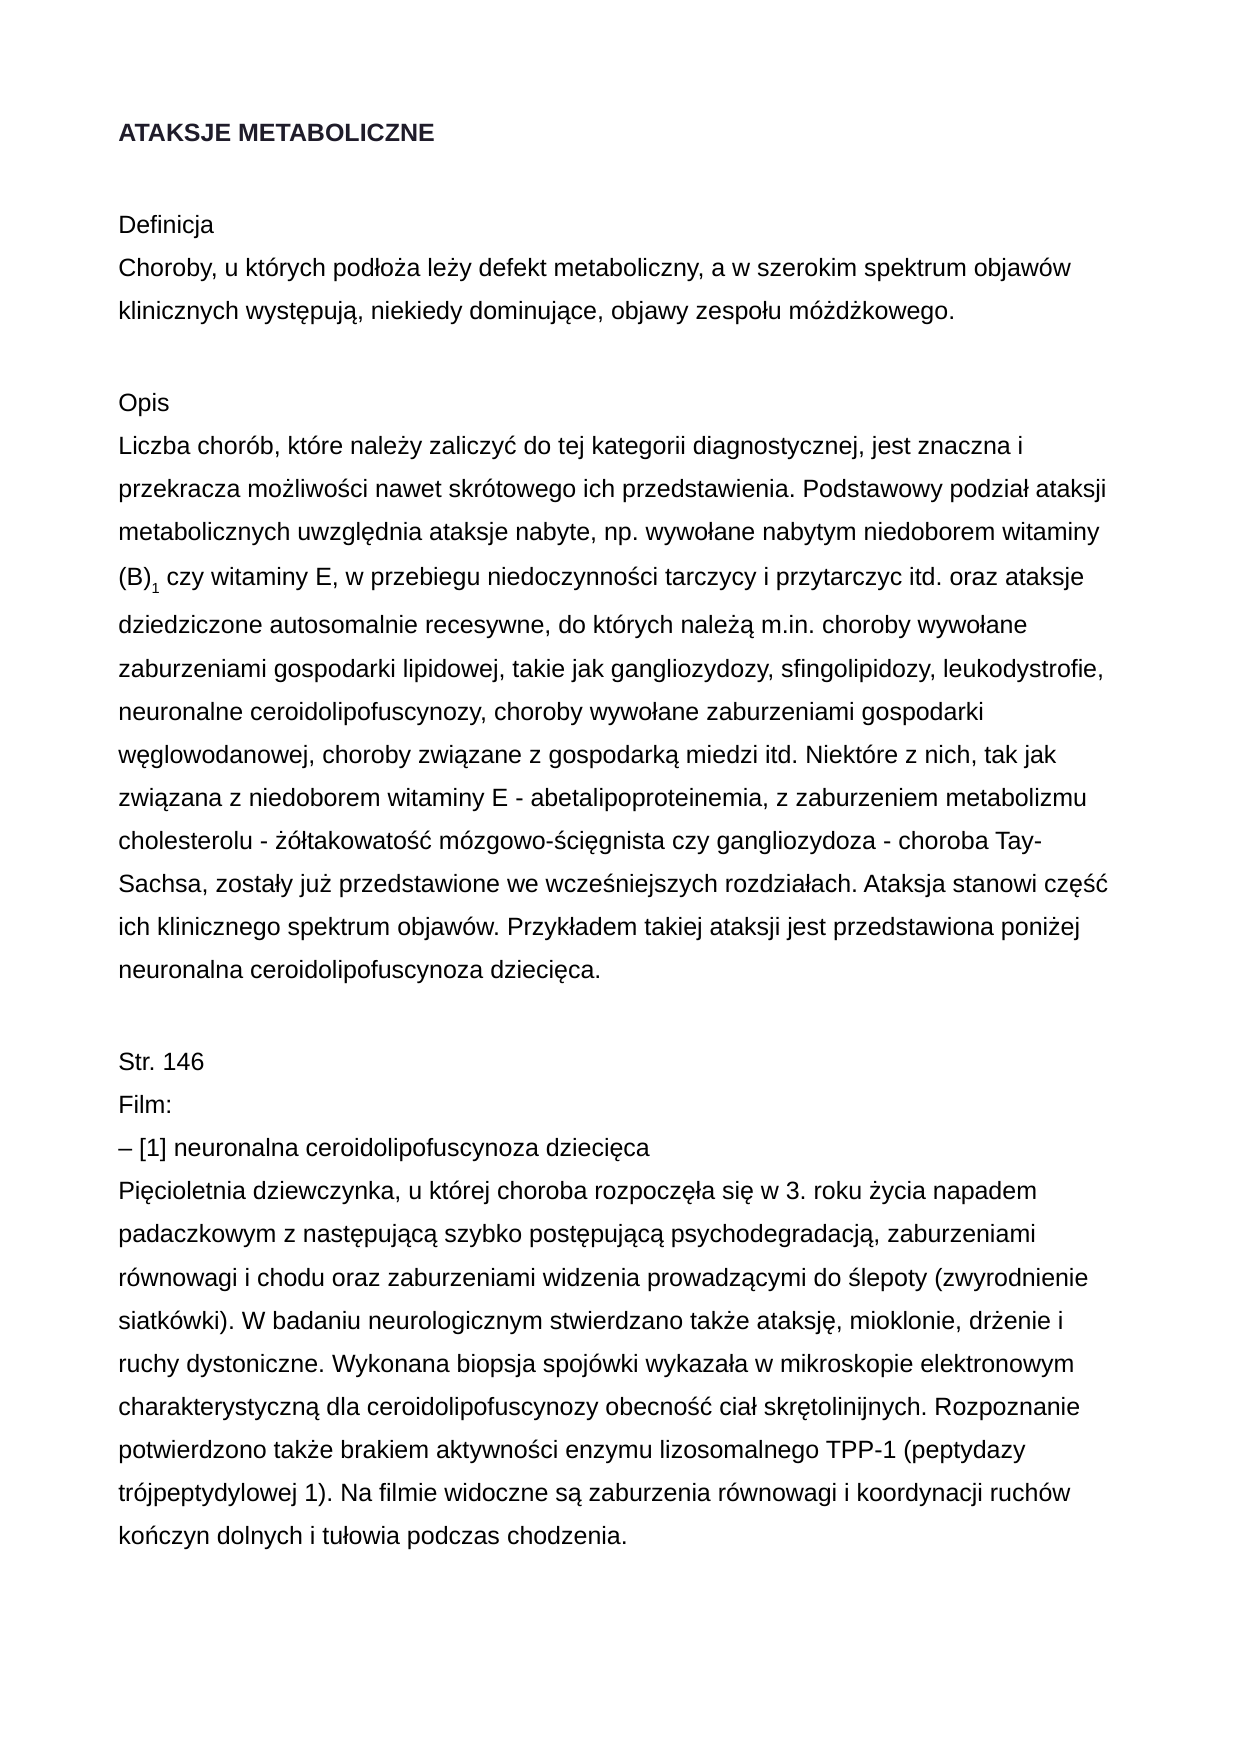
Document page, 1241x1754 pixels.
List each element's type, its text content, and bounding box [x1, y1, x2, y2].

text Pięcioletnia dziewczynka, u której choroba rozpoczęła się w 3. roku życia napadem padaczkowym z następującą szybko postępującą psychodegradacją, zaburzeniami równowagi i chodu oraz zaburzeniami widzenia prowadzącymi do ślepoty (zwyrodnienie siatkówki). W badaniu neurologicznym stwierdzano także ataksję, mioklonie, drżenie i ruchy dystoniczne. Wykonana biopsja spojówki wykazała w mikroskopie elektronowym charakterystyczną dla ceroidolipofuscynozy obecność ciał skrętolinijnych. Rozpoznanie potwierdzono także brakiem aktywności enzymu lizosomalnego TPP-1 (peptydazy trójpeptydylowej 1). Na filmie widoczne są zaburzenia równowagi i koordynacji ruchów kończyn dolnych i tułowia podczas chodzenia. [118, 1176, 1122, 1550]
text Opis [118, 387, 1122, 416]
text Definicja [118, 210, 1122, 238]
text Choroby, u których podłoża leży defekt metaboliczny, a w szerokim spektrum objawów klinicznych występują, niekiedy dominujące, objawy zespołu móżdżkowego. [118, 253, 1122, 325]
text Str. 146 [118, 1047, 1122, 1076]
text Liczba chorób, które należy zaliczyć do tej kategorii diagnostycznej, jest znaczna i przekracza możliwości nawet skrótowego ich przedstawienia. Podstawowy podział ataksji metabolicznych uwzględnia ataksje nabyte, np. wywołane nabytym niedoborem witaminy (B)1 czy witaminy E, w przebiegu niedoczynności tarczycy i przytarczyc itd. oraz ataksje dziedziczone autosomalnie recesywne, do których należą m.in. choroby wywołane zaburzeniami gospodarki lipidowej, takie jak gangliozydozy, sfingolipidozy, leukodystrofie, neuronalne ceroidolipofuscynozy, choroby wywołane zaburzeniami gospodarki węglowodanowej, choroby związane z gospodarką miedzi itd. Niektóre z nich, tak jak związana z niedoborem witaminy E - abetalipoproteinemia, z zaburzeniem metabolizmu cholesterolu - żółtakowatość mózgowo-ścięgnista czy gangliozydoza - choroba Tay-Sachsa, zostały już przedstawione we wcześniejszych rozdziałach. Ataksja stanowi część ich klinicznego spektrum objawów. Przykładem takiej ataksji jest przedstawiona poniżej neuronalna ceroidolipofuscynoza dziecięca. [118, 431, 1122, 984]
subtitle ATAKSJE METABOLICZNE [118, 118, 1122, 147]
text Film: [118, 1090, 1122, 1119]
text – [1] neuronalna ceroidolipofuscynoza dziecięca [118, 1133, 1122, 1162]
